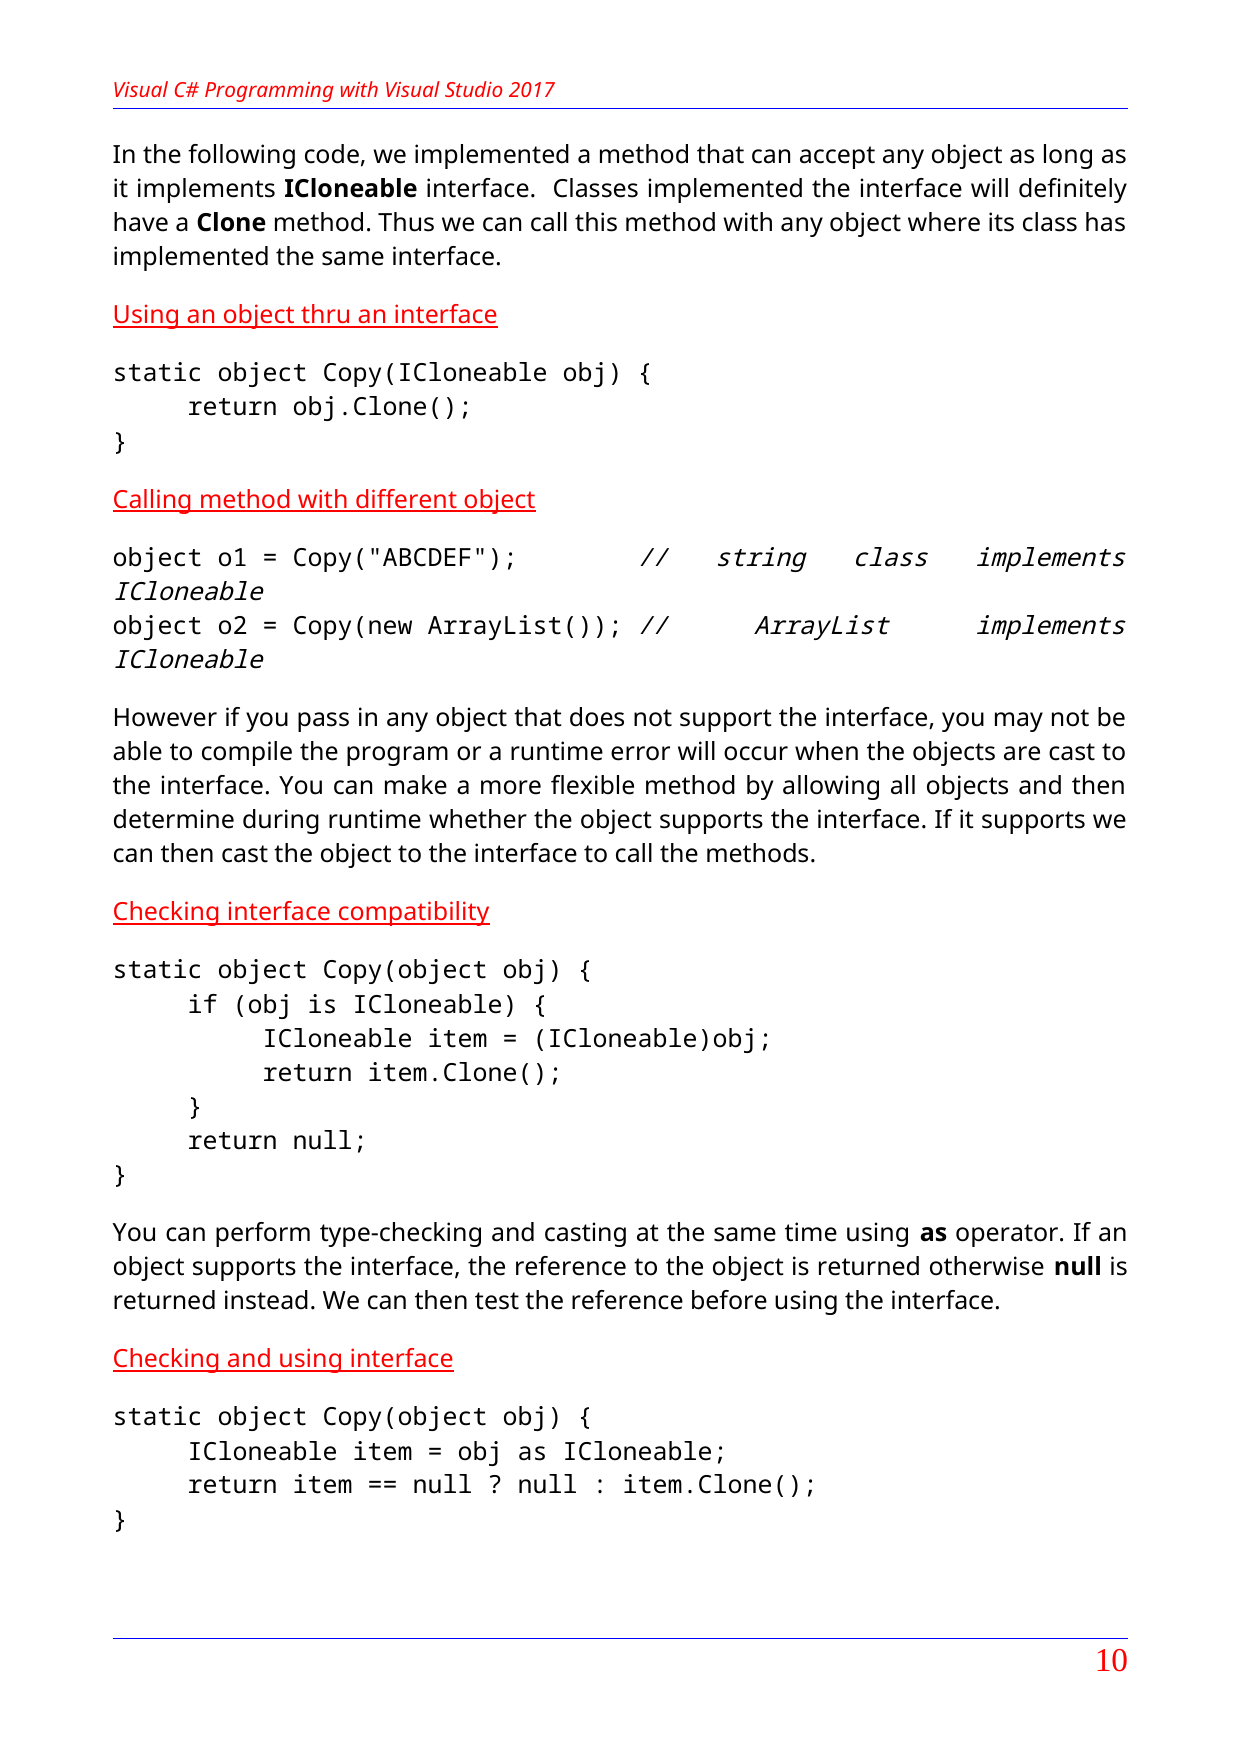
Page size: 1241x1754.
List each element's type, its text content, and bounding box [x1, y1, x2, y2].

text ICloneable item = (ICloneable)obj; [112, 1020, 1128, 1054]
text In the following code, we implemented a method that can accept any object as long as it implements ICloneable interface. Classes implemented the interface will definitely have a Clone method. Thus we can call this method with any object where its class has implemented the same interface. [112, 137, 1128, 273]
text Calling method with different object [112, 481, 1128, 515]
text static object Copy(ICloneable obj) { [112, 355, 1128, 389]
text } [112, 1088, 1128, 1122]
text } [112, 1157, 1128, 1191]
text ICloneable item = obj as ICloneable; [112, 1433, 1128, 1467]
text Using an object thru an interface [112, 297, 1128, 331]
text return item == null ? null : item.Clone(); [112, 1467, 1128, 1501]
text However if you pass in any object that does not support the interface, you may not be able to compile the program or a runtime error will occur when the objects are cast to the interface. You can make a more flexible method by allowing all objects and then determine during runtime whether the object supports the interface. If it supports we can then cast the object to the interface to call the methods. [112, 700, 1128, 870]
text object o2 = Copy(new ArrayList()); // ArrayList implements ICloneable [112, 607, 1128, 676]
text static object Copy(object obj) { [112, 952, 1128, 986]
text object o1 = Copy("ABCDEF"); // string class implements ICloneable [112, 539, 1128, 607]
text return obj.Clone(); [112, 389, 1128, 423]
text return item.Clone(); [112, 1054, 1128, 1088]
text static object Copy(object obj) { [112, 1399, 1128, 1433]
text Checking interface compatibility [112, 894, 1128, 928]
text } [112, 1501, 1128, 1535]
text Checking and using interface [112, 1341, 1128, 1375]
text return null; [112, 1122, 1128, 1157]
text You can perform type-checking and casting at the same time using as operator. If an object supports the interface, the reference to the object is returned otherwise null is returned instead. We can then test the reference before using the interface. [112, 1215, 1128, 1317]
text } [112, 423, 1128, 457]
text if (obj is ICloneable) { [112, 986, 1128, 1020]
